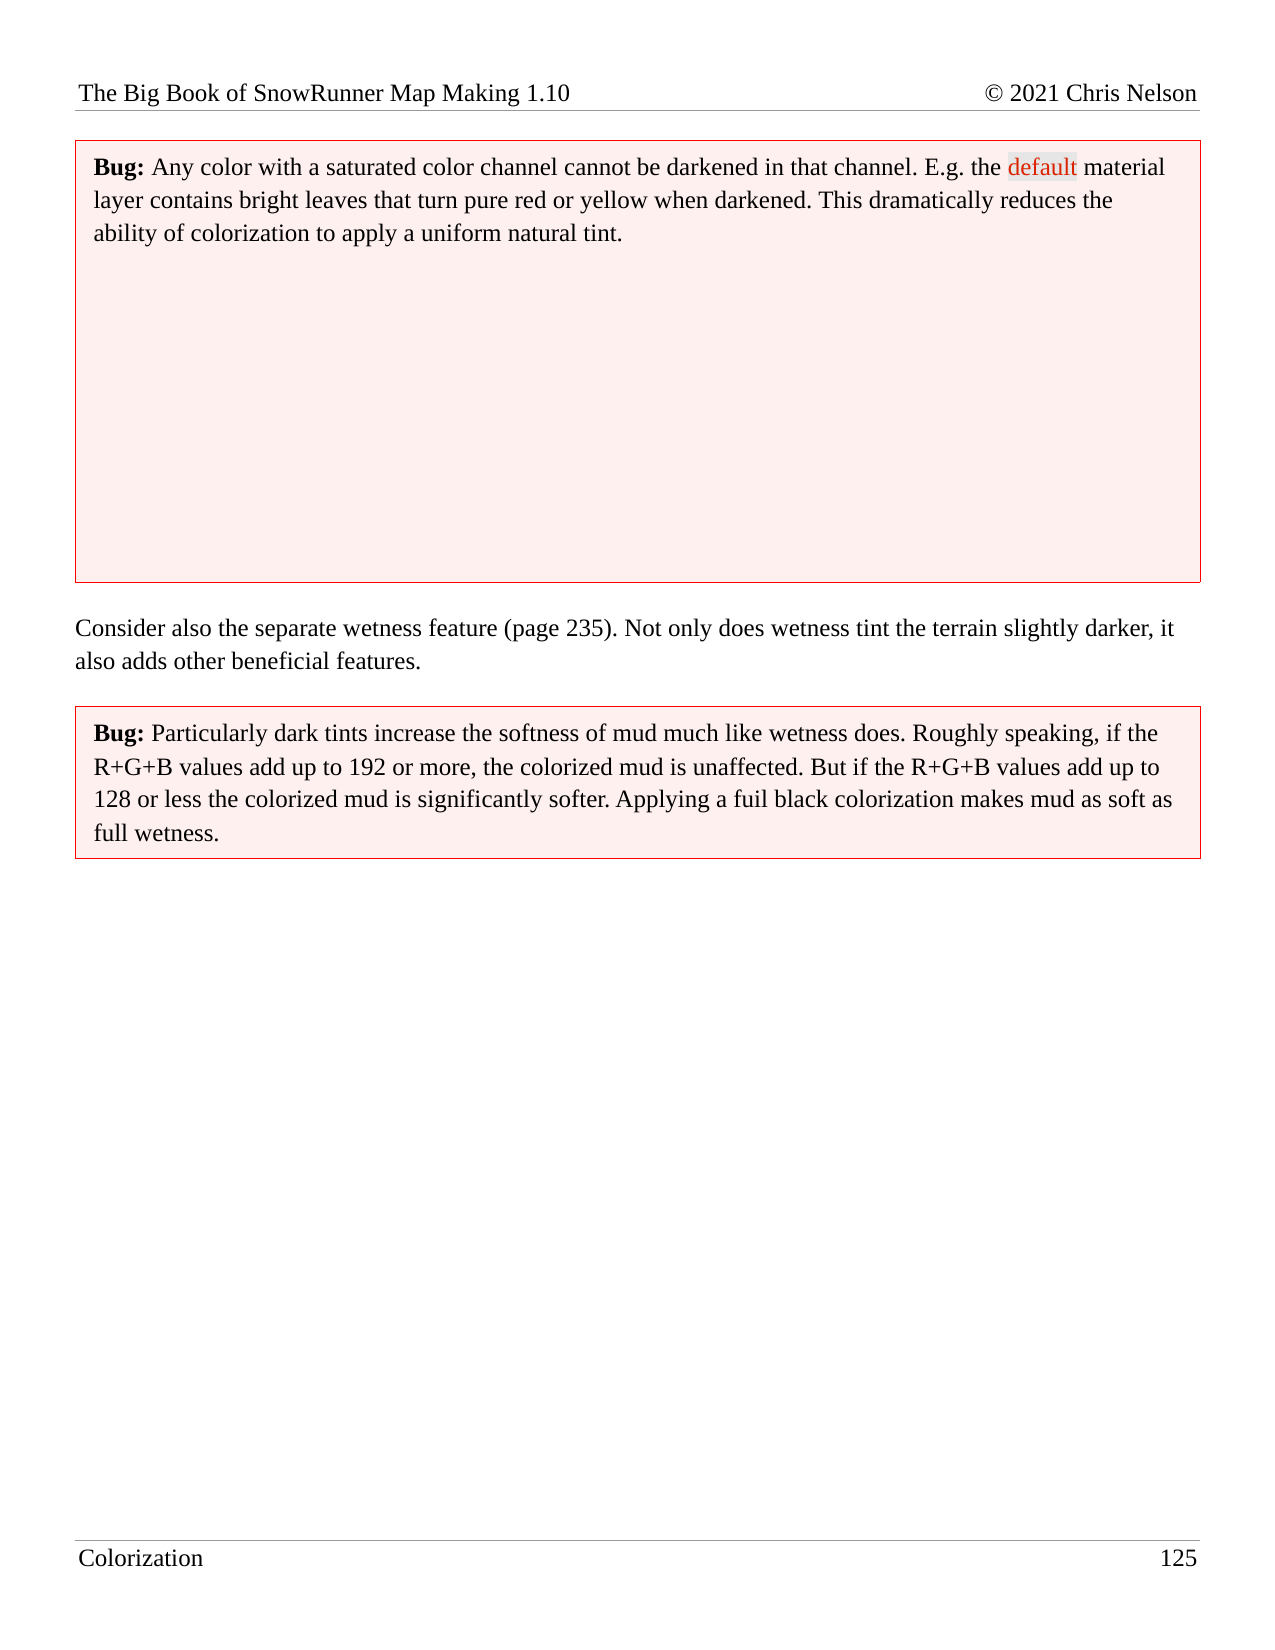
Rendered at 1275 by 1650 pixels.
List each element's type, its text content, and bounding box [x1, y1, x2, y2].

list Particularly dark tints increase the softness of mud much like wetness does. Roughly speaking, if the R+G+B values add up to 192 or more, the colorized mud is unaffected. But if the R+G+B values add up to 128 or less the colorized mud is significantly softer. Applying a fuil black colorization makes mud as soft as full wetness. [76, 707, 1200, 858]
text Consider also the separate wetness feature (page 235). Not only does wetness tint the terrain slightly darker, it also adds other beneficial features. [75, 613, 1200, 675]
list Any color with a saturated color channel cannot be darkened in that channel. E.g. the default material layer contains bright leaves that turn pure red or yellow when darkened. This dramatically reduces the ability of colorization to apply a uniform natural tint. [76, 141, 1200, 247]
